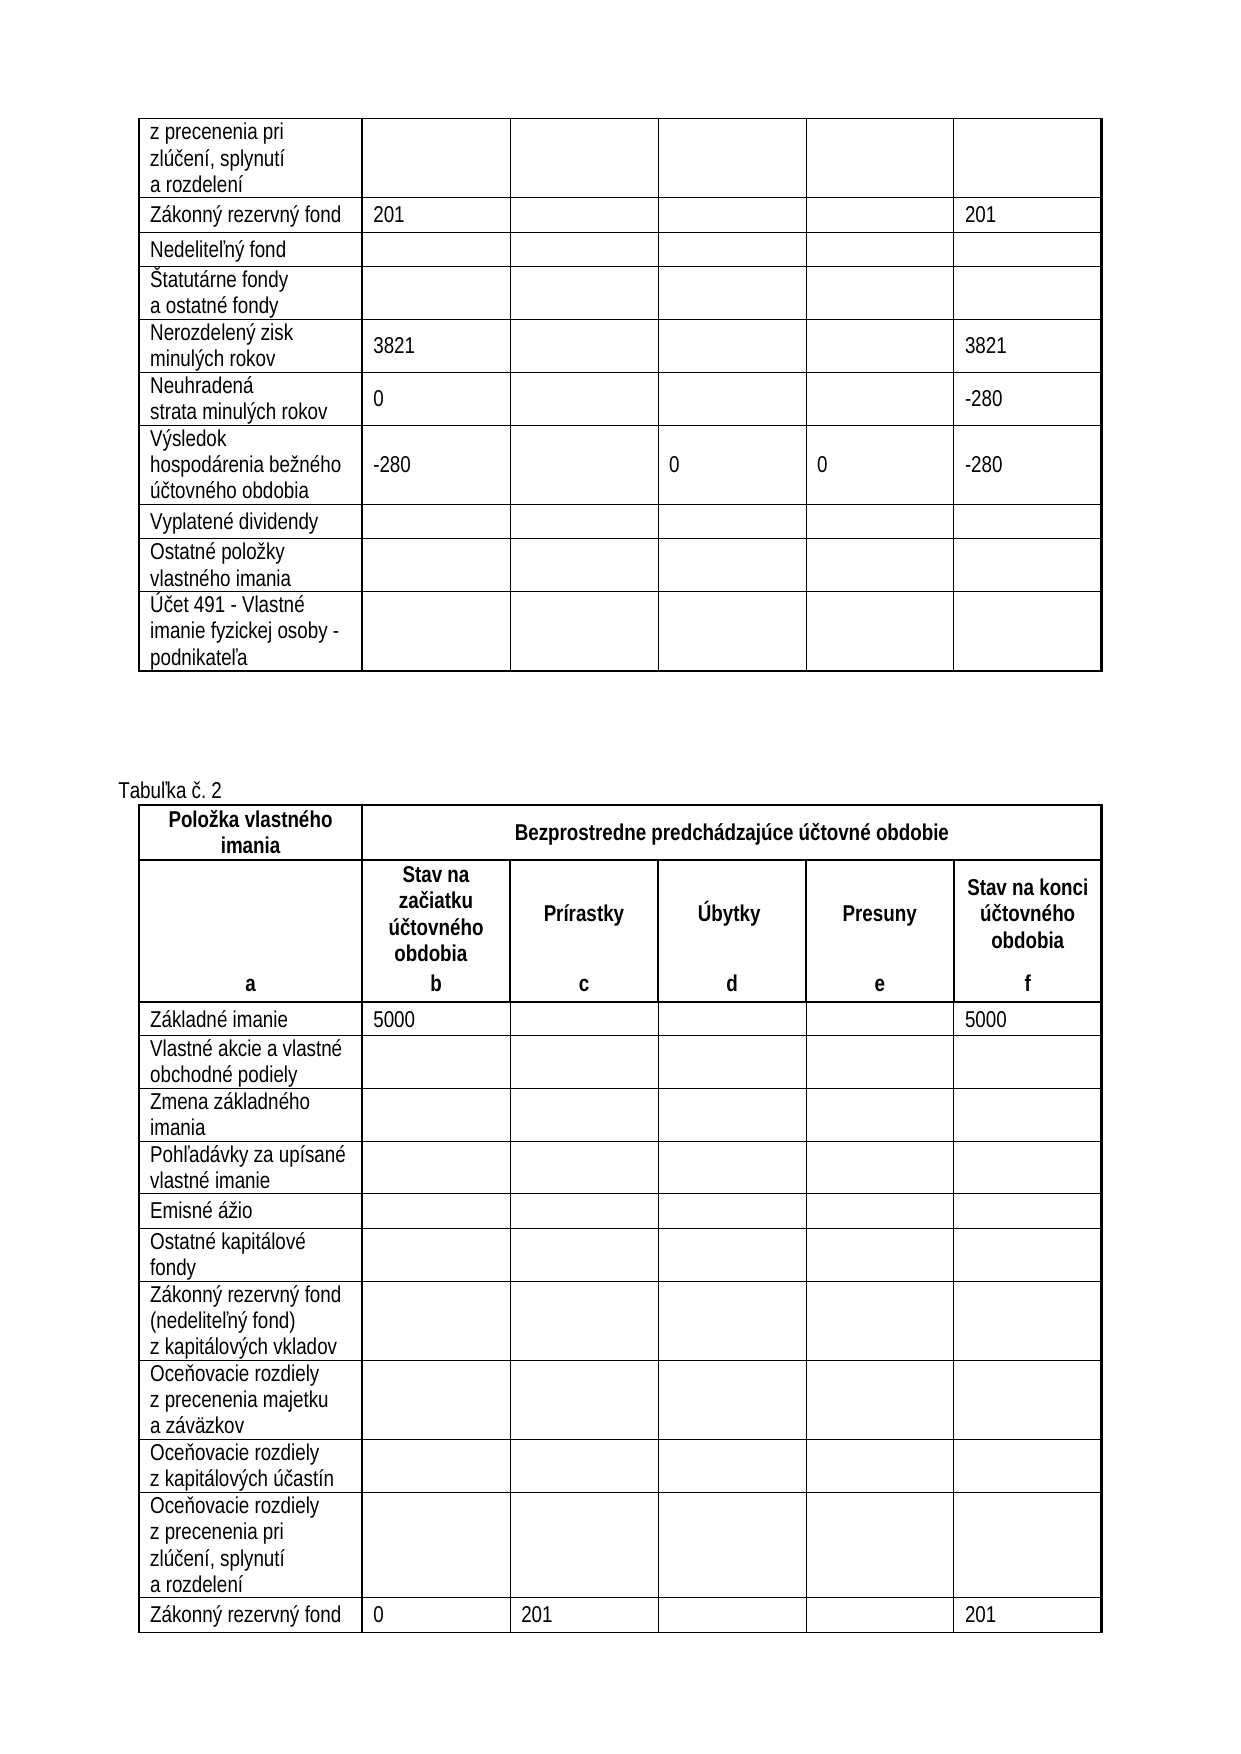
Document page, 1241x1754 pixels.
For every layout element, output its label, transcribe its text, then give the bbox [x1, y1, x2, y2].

table_cell [511, 1282, 658, 1360]
table_cell d [659, 966, 805, 1001]
table_cell [954, 119, 1100, 197]
table_cell [511, 320, 658, 372]
table_cell [954, 1036, 1100, 1088]
table_cell [511, 1361, 658, 1439]
table_cell [659, 1142, 806, 1193]
table_cell [511, 119, 658, 197]
table_cell Zmena základného imania [140, 1089, 361, 1141]
table_cell [807, 1493, 953, 1597]
table_cell [659, 1493, 806, 1597]
table_cell Stav na konci účtovného obdobia [955, 861, 1100, 966]
table_cell [807, 539, 953, 591]
table_cell [807, 198, 953, 232]
table_cell [511, 267, 658, 319]
table_header Položka vlastného imania [140, 806, 361, 859]
table_cell [363, 1282, 510, 1360]
table_cell [363, 1493, 510, 1597]
table_cell Stav na začiatku účtovného obdobia [363, 861, 509, 966]
table_cell [511, 1003, 658, 1035]
table_cell [807, 1142, 953, 1193]
table_cell [511, 505, 658, 538]
table_cell [659, 233, 806, 266]
table_cell [807, 119, 953, 197]
table_cell [659, 592, 806, 670]
table_cell [363, 592, 510, 670]
table_cell [363, 119, 510, 197]
table_cell Ostatné kapitálové fondy [140, 1229, 361, 1281]
table_cell [363, 1361, 510, 1439]
table_cell [363, 233, 510, 266]
table_cell [659, 267, 806, 319]
table_cell [807, 233, 953, 266]
table_cell [659, 1003, 806, 1035]
text Tabuľka č. 2 [118, 777, 1122, 804]
table_cell [807, 1194, 953, 1228]
table_cell [954, 592, 1100, 670]
table_cell [659, 1440, 806, 1492]
table_cell Zákonný rezervný fond [140, 1598, 361, 1632]
table_cell Účet 491 - Vlastné imanie fyzickej osoby - podnikateľa [140, 592, 361, 670]
table_cell [363, 1089, 510, 1141]
table_cell [659, 119, 806, 197]
table_cell Presuny [807, 861, 953, 966]
table_cell Vyplatené dividendy [140, 505, 361, 538]
table_cell z precenenia pri zlúčení, splynutí a rozdelení [140, 119, 361, 197]
table_cell [807, 1003, 953, 1035]
table_cell Ostatné položky vlastného imania [140, 539, 361, 591]
table_cell Vlastné akcie a vlastné obchodné podiely [140, 1036, 361, 1088]
table_cell [659, 1036, 806, 1088]
table_cell [363, 505, 510, 538]
table_cell Pohľadávky za upísané vlastné imanie [140, 1142, 361, 1193]
table_cell [659, 1282, 806, 1360]
table_cell [954, 1493, 1100, 1597]
table_cell [659, 1194, 806, 1228]
table_cell [511, 1493, 658, 1597]
table_cell [954, 1142, 1100, 1193]
table_cell Nerozdelený zisk minulých rokov [140, 320, 361, 372]
table_cell [511, 1440, 658, 1492]
table_cell [659, 1229, 806, 1281]
table_cell [807, 1089, 953, 1141]
table_cell Neuhradená strata minulých rokov [140, 373, 361, 424]
table_cell [807, 267, 953, 319]
table_cell [807, 1598, 953, 1632]
table_cell -280 [954, 373, 1100, 424]
table_cell c [511, 966, 657, 1001]
table_cell -280 [954, 426, 1100, 504]
table_cell [511, 1194, 658, 1228]
table_cell [511, 1036, 658, 1088]
table_cell [511, 1142, 658, 1193]
table_cell [807, 1229, 953, 1281]
table_cell [363, 1036, 510, 1088]
table_cell [659, 1361, 806, 1439]
table_cell [807, 1036, 953, 1088]
table_cell [511, 592, 658, 670]
table_cell Výsledok hospodárenia bežného účtovného obdobia [140, 426, 361, 504]
table_cell [807, 1361, 953, 1439]
table_cell [954, 505, 1100, 538]
table_cell 3821 [954, 320, 1100, 372]
table_cell Úbytky [659, 861, 805, 966]
table_cell [363, 1142, 510, 1193]
table_cell [511, 198, 658, 232]
table_cell 0 [807, 426, 953, 504]
table_cell [511, 233, 658, 266]
table_cell [363, 1229, 510, 1281]
table_cell [807, 505, 953, 538]
table_cell 0 [363, 1598, 510, 1632]
table_cell f [955, 966, 1100, 1001]
table_cell Nedeliteľný fond [140, 233, 361, 266]
table_cell [954, 539, 1100, 591]
table_cell a [140, 966, 361, 1001]
table_cell 201 [954, 1598, 1100, 1632]
table_cell [511, 539, 658, 591]
table_cell [807, 592, 953, 670]
table_cell [363, 1194, 510, 1228]
table_cell 201 [954, 198, 1100, 232]
table_cell Oceňovacie rozdiely z kapitálových účastín [140, 1440, 361, 1492]
table_cell [511, 373, 658, 424]
table_cell 201 [511, 1598, 658, 1632]
table_cell [659, 1089, 806, 1141]
table_cell [511, 1229, 658, 1281]
table_cell Emisné ážio [140, 1194, 361, 1228]
table_cell 0 [363, 373, 510, 424]
table_cell [659, 539, 806, 591]
table_cell [511, 426, 658, 504]
table_cell [954, 267, 1100, 319]
table_cell [954, 1282, 1100, 1360]
table_cell Zákonný rezervný fond [140, 198, 361, 232]
table_cell [954, 1229, 1100, 1281]
table_cell [807, 1440, 953, 1492]
table_header Bezprostredne predchádzajúce účtovné obdobie [363, 806, 1100, 859]
table_cell Štatutárne fondy a ostatné fondy [140, 267, 361, 319]
table_cell [659, 320, 806, 372]
table_cell [954, 1361, 1100, 1439]
table_cell [954, 1440, 1100, 1492]
table_cell b [363, 966, 509, 1001]
table_cell Prírastky [511, 861, 657, 966]
table_cell -280 [363, 426, 510, 504]
table_cell [363, 267, 510, 319]
table_cell 201 [363, 198, 510, 232]
table_cell 5000 [954, 1003, 1100, 1035]
table_cell Oceňovacie rozdiely z precenenia pri zlúčení, splynutí a rozdelení [140, 1493, 361, 1597]
table_cell 3821 [363, 320, 510, 372]
table_cell 5000 [363, 1003, 510, 1035]
table_cell [659, 373, 806, 424]
table_cell Zákonný rezervný fond (nedeliteľný fond) z kapitálových vkladov [140, 1282, 361, 1360]
table_cell [511, 1089, 658, 1141]
table_cell Oceňovacie rozdiely z precenenia majetku a záväzkov [140, 1361, 361, 1439]
table_cell 0 [659, 426, 806, 504]
table_cell [363, 1440, 510, 1492]
table_cell [140, 861, 361, 966]
table_cell [807, 373, 953, 424]
table_cell [954, 1194, 1100, 1228]
table_cell [954, 1089, 1100, 1141]
table_cell e [807, 966, 953, 1001]
table_cell [363, 539, 510, 591]
table_cell [954, 233, 1100, 266]
table_cell [807, 320, 953, 372]
table_cell Základné imanie [140, 1003, 361, 1035]
table_cell [659, 198, 806, 232]
table_cell [659, 1598, 806, 1632]
table_cell [659, 505, 806, 538]
table_cell [807, 1282, 953, 1360]
